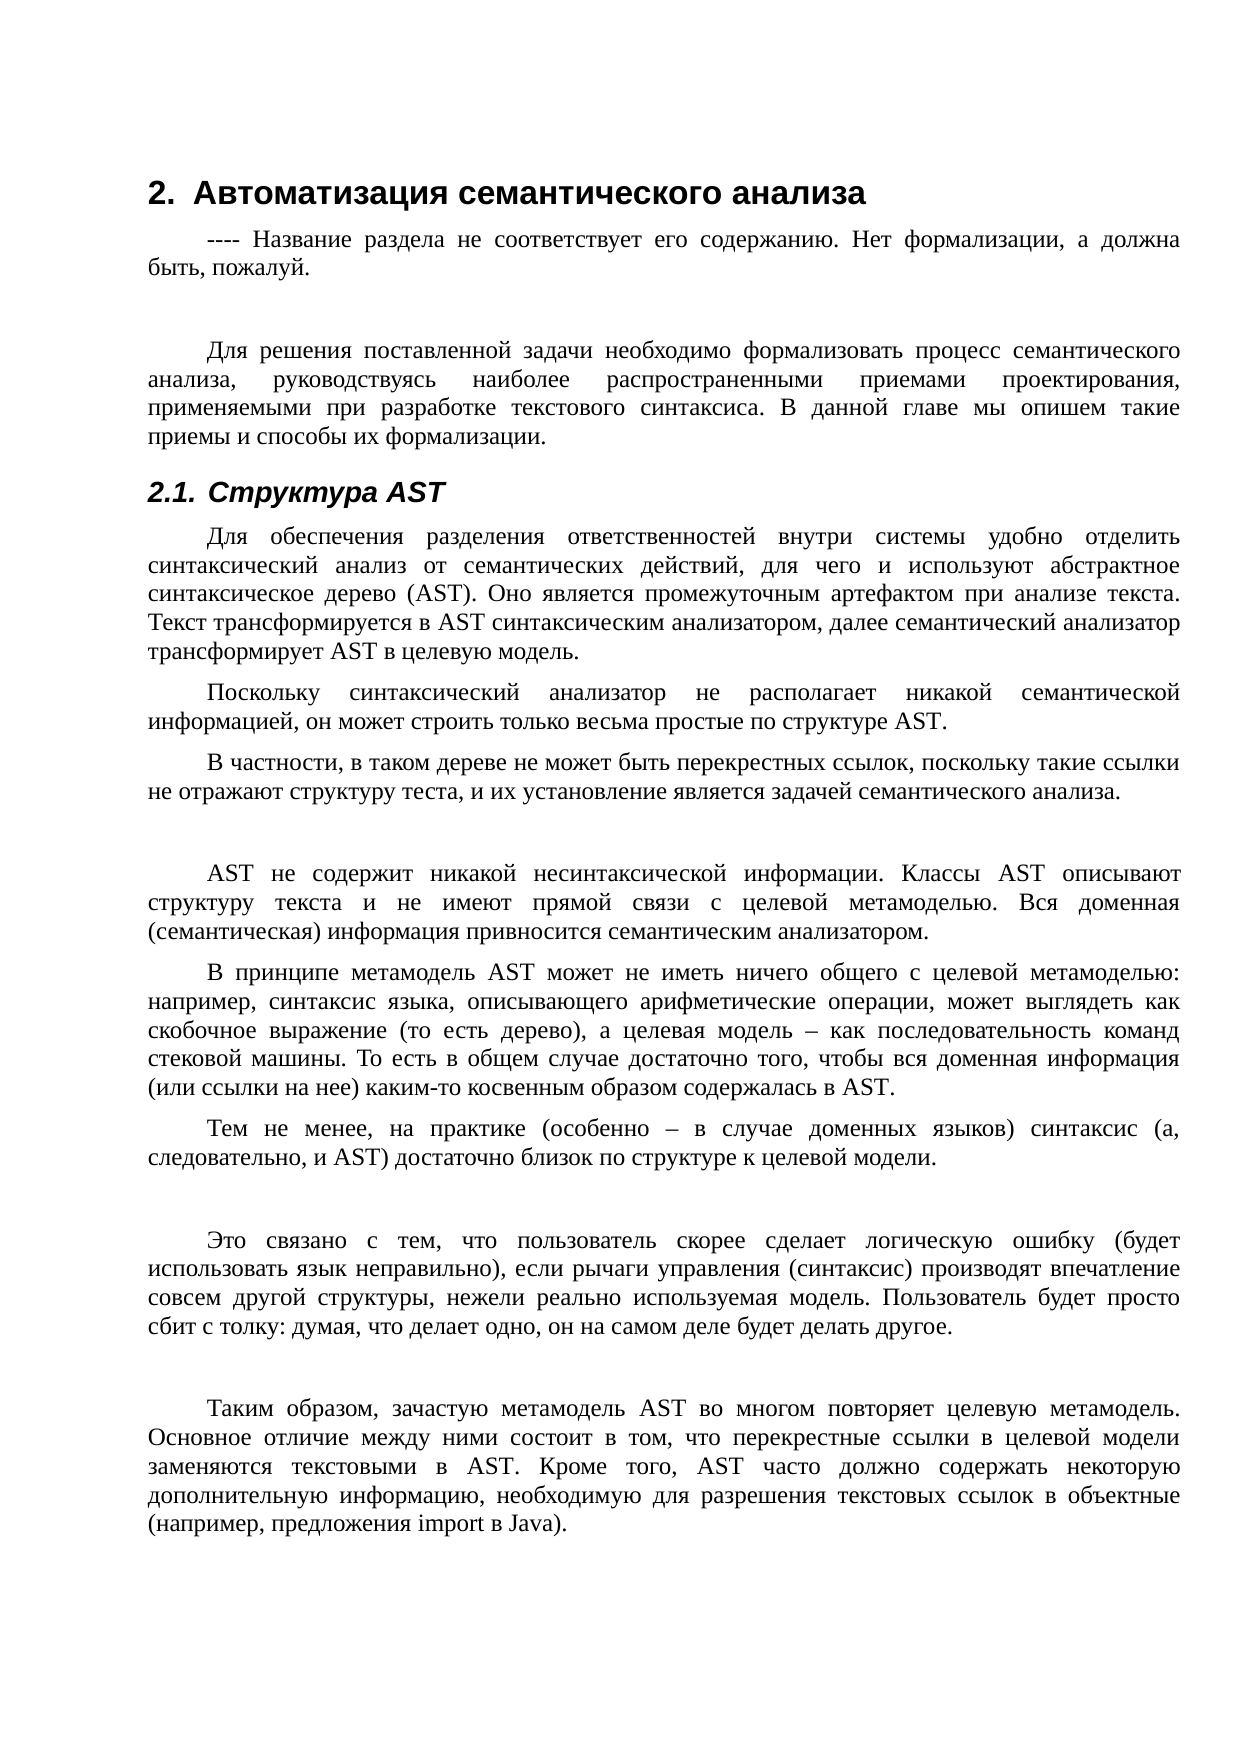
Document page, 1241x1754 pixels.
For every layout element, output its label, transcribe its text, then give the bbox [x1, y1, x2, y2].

text Таким образом, зачастую метамодель AST во многом повторяет целевую метамодель. Основное отличие между ними состоит в том, что перекрестные ссылки в целевой модели заменяются текстовыми в AST. Кроме того, AST часто должно содержать некоторую дополнительную информацию, необходимую для разрешения текстовых ссылок в объектные (например, предложения import в Java). [148, 1393, 1181, 1537]
text Это связано с тем, что пользователь скорее сделает логическую ошибку (будет использовать язык неправильно), если рычаги управления (синтаксис) производят впечатление совсем другой структуры, нежели реально используемая модель. Пользователь будет просто сбит с толку: думая, что делает одно, он на самом деле будет делать другое. [148, 1225, 1181, 1340]
subtitle Структура AST [148, 475, 1181, 508]
text Для решения поставленной задачи необходимо формализовать процесс семантического анализа, руководствуясь наиболее распространенными приемами проектирования, применяемыми при разработке текстового синтаксиса. В данной главе мы опишем такие приемы и способы их формализации. [148, 335, 1181, 450]
text ---- Название раздела не соответствует его содержанию. Нет формализации, а должна быть, пожалуй. [148, 224, 1181, 281]
text Тем не менее, на практике (особенно – в случае доменных языков) синтаксис (а, следовательно, и AST) достаточно близок по структуре к целевой модели. [148, 1113, 1181, 1171]
subtitle Автоматизация семантического анализа [148, 173, 1181, 211]
text AST не содержит никакой несинтаксической информации. Классы AST описывают структуру текста и не имеют прямой связи с целевой метамоделью. Вся доменная (семантическая) информация привносится семантическим анализатором. [148, 858, 1181, 945]
text В частности, в таком дереве не может быть перекрестных ссылок, поскольку такие ссылки не отражают структуру теста, и их установление является задачей семантического анализа. [148, 747, 1181, 805]
text В принципе метамодель AST может не иметь ничего общего с целевой метамоделью: например, синтаксис языка, описывающего арифметические операции, может выглядеть как скобочное выражение (то есть дерево), а целевая модель – как последовательность команд стековой машины. То есть в общем случае достаточно того, чтобы вся доменная информация (или ссылки на нее) каким-то косвенным образом содержалась в AST. [148, 957, 1181, 1101]
text Для обеспечения разделения ответственностей внутри системы удобно отделить синтаксический анализ от семантических действий, для чего и используют абстрактное синтаксическое дерево (AST). Оно является промежуточным артефактом при анализе текста. Текст трансформируется в AST синтаксическим анализатором, далее семантический анализатор трансформирует AST в целевую модель. [148, 521, 1181, 665]
text Поскольку синтаксический анализатор не располагает никакой семантической информацией, он может строить только весьма простые по структуре AST. [148, 677, 1181, 735]
